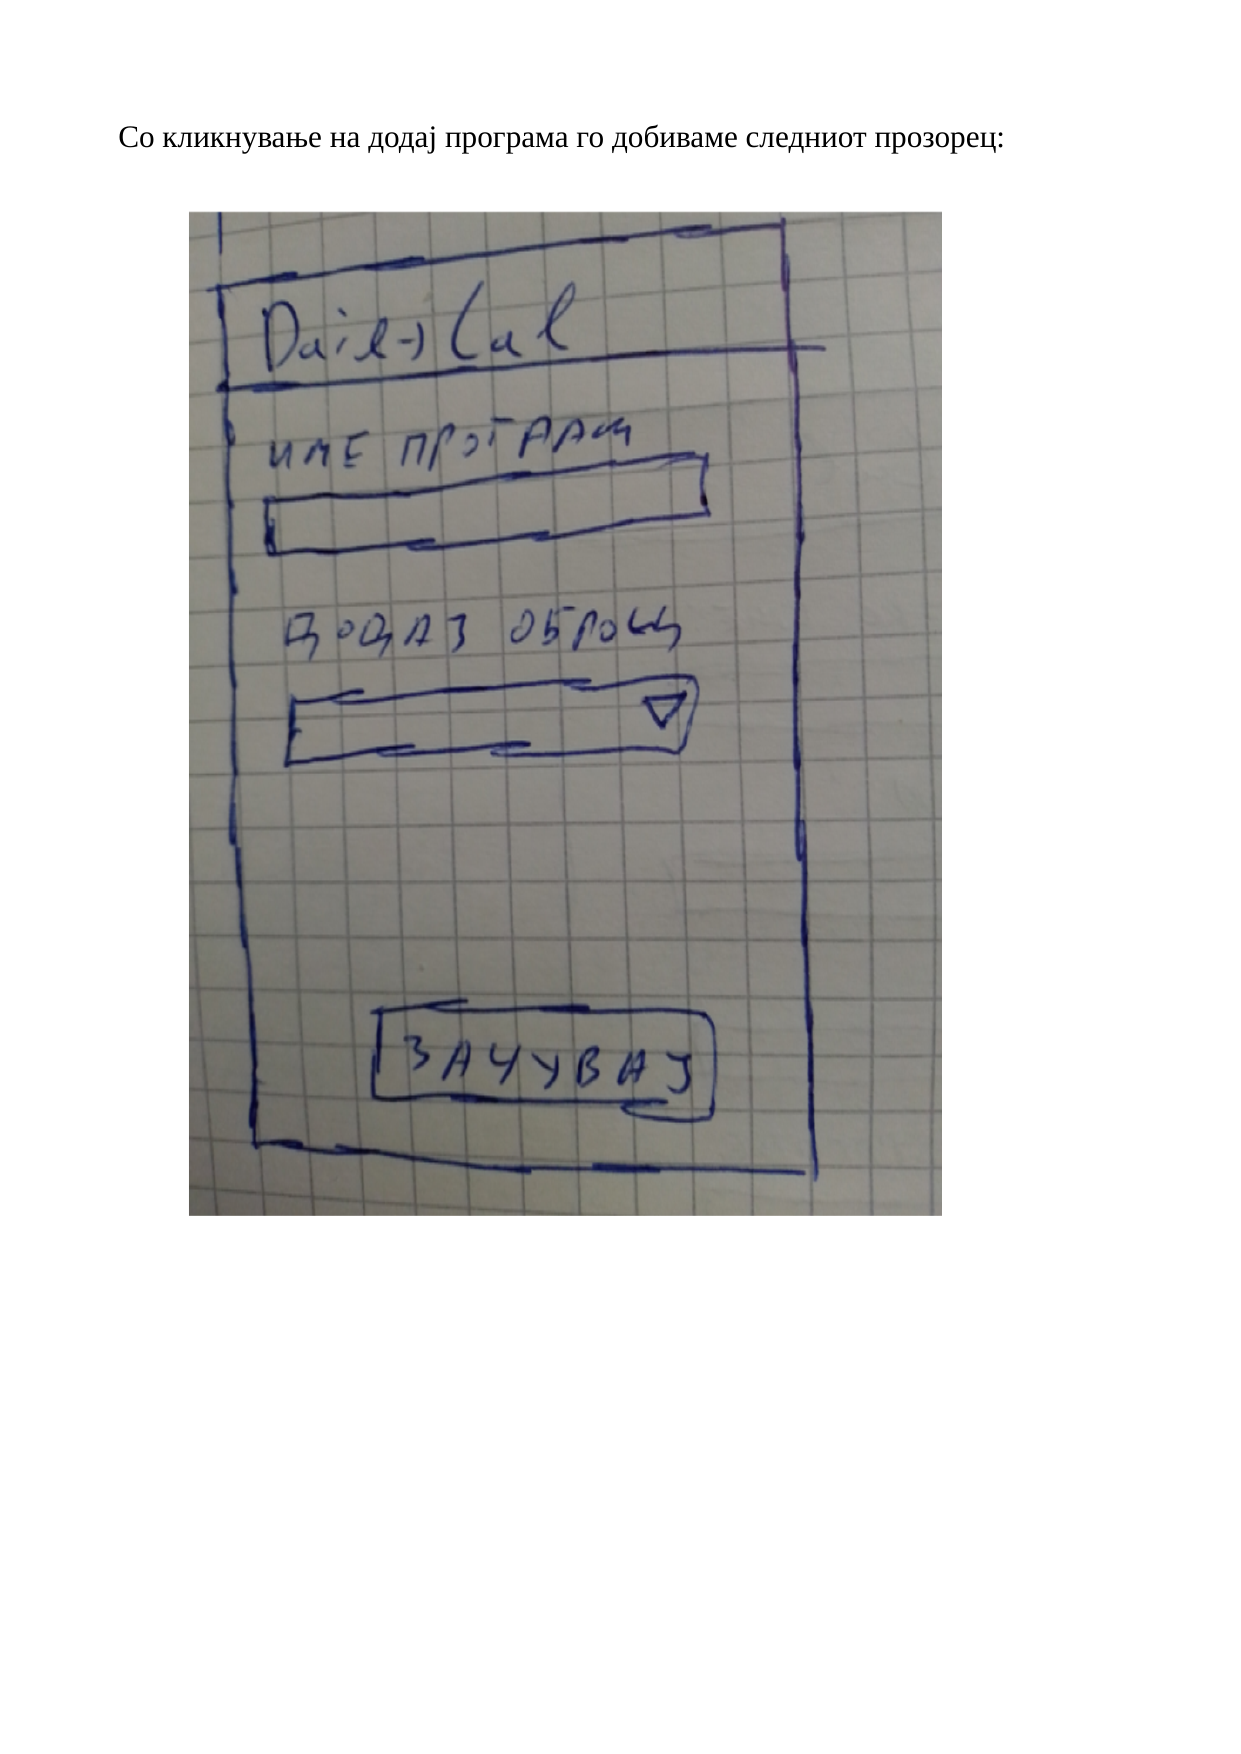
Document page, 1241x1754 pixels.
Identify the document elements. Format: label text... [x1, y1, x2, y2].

picture [189, 213, 942, 1215]
text Со кликнување на додај програма го добиваме следниот прозорец: [118, 118, 1122, 154]
